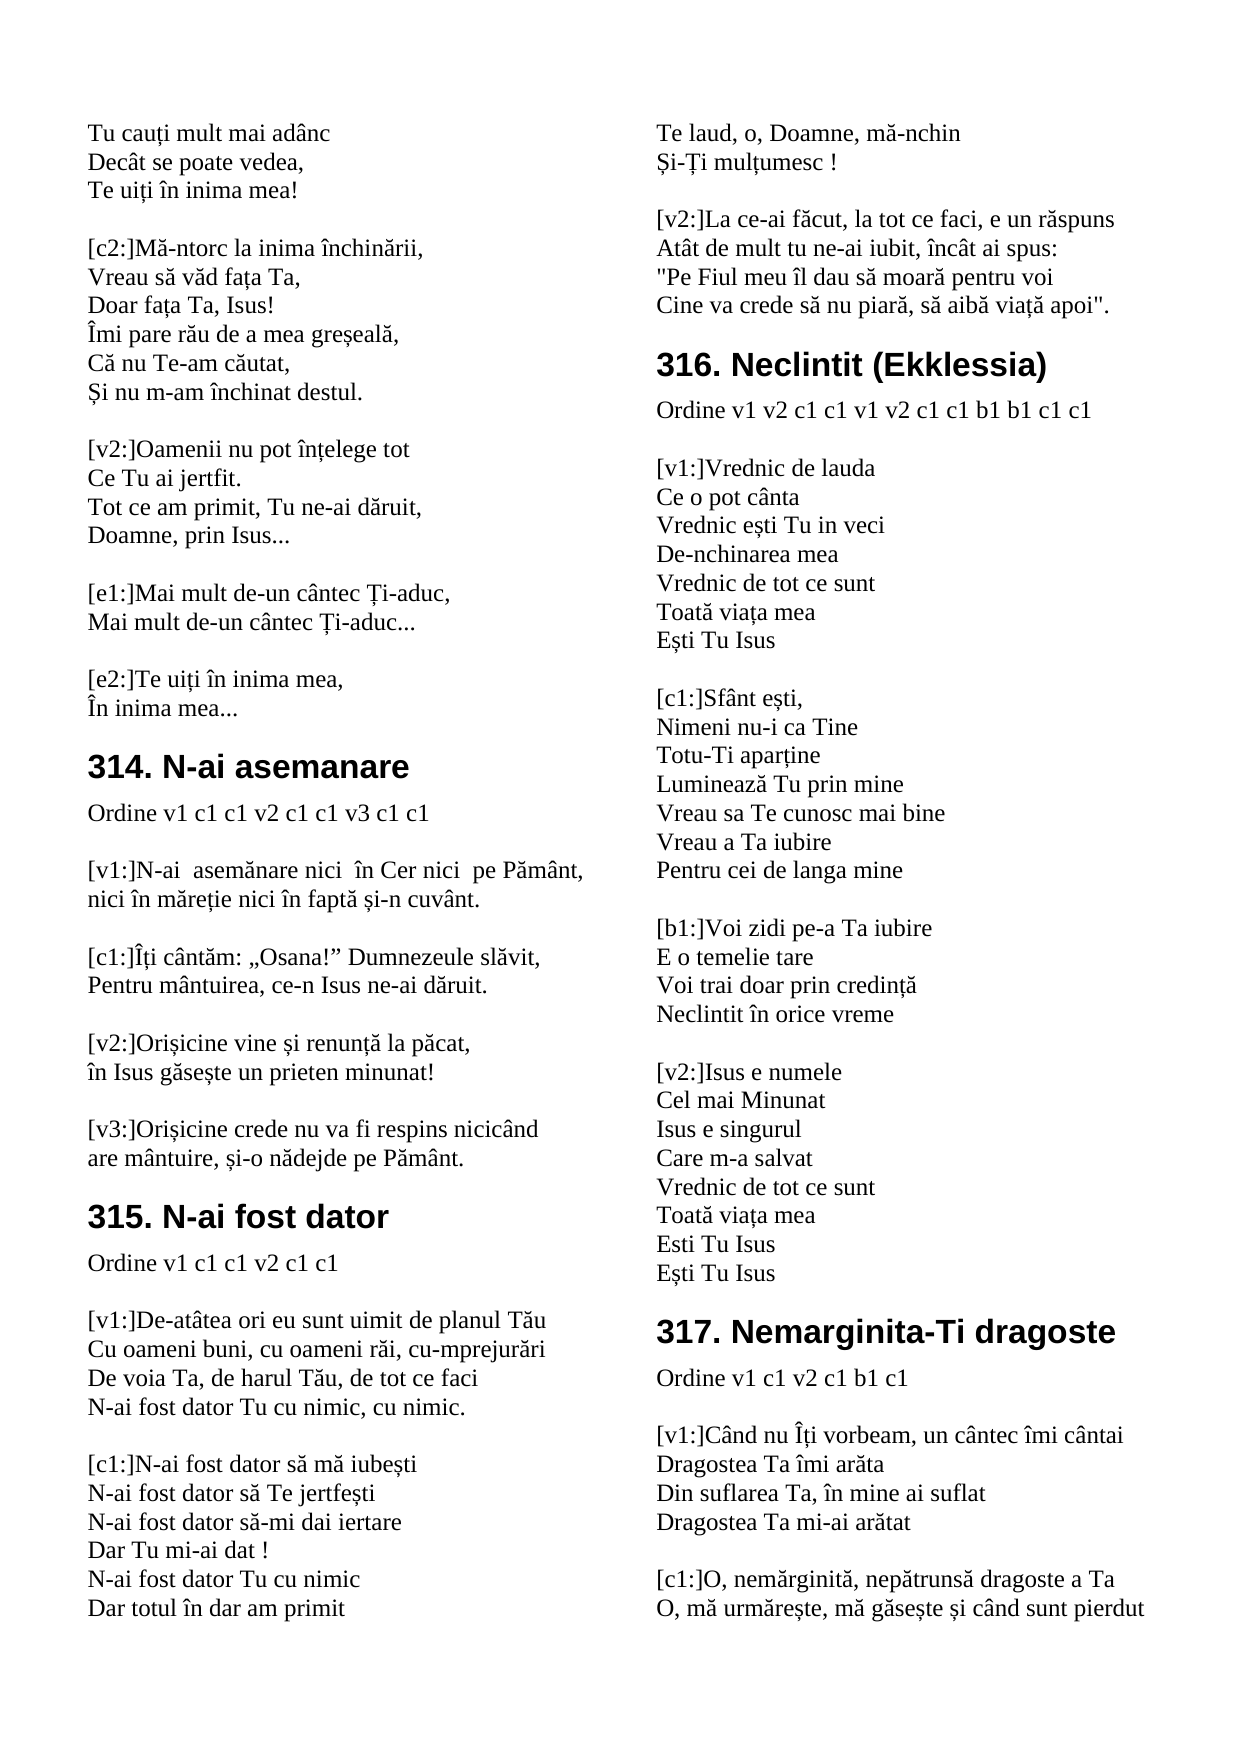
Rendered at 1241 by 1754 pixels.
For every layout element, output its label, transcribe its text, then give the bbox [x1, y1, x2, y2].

text Ordine v1 c1 c1 v2 c1 c1 [v1:]De-atâtea ori eu sunt uimit de planul Tău Cu oameni buni, cu oameni răi, cu-mprejurări De voia Ta, de harul Tău, de tot ce faci N-ai fost dator Tu cu nimic, cu nimic. [c1:]N-ai fost dator să mă iubești N-ai fost dator să Te jertfești N-ai fost dator să-mi dai iertare Dar Tu mi-ai dat ! N-ai fost dator Tu cu nimic Dar totul în dar am primit [87, 1248, 597, 1622]
subtitle 315. N-ai fost dator [87, 1197, 597, 1235]
text Te laud, o, Doamne, mă-nchin Și-Ți mulțumesc ! [v2:]La ce-ai făcut, la tot ce faci, e un răspuns Atât de mult tu ne-ai iubit, încât ai spus: "Pe Fiul meu îl dau să moară pentru voi Cine va crede să nu piară, să aibă viață apoi". [656, 118, 1166, 319]
text Ordine v1 c1 v2 c1 b1 c1 [v1:]Când nu Îți vorbeam, un cântec îmi cântai Dragostea Ta îmi arăta Din suflarea Ta, în mine ai suflat Dragostea Ta mi-ai arătat [c1:]O, nemărginită, nepătrunsă dragoste a Ta O, mă urmărește, mă găsește și când sunt pierdut [656, 1363, 1166, 1622]
subtitle 316. Neclintit (Ekklessia) [656, 344, 1166, 383]
text Tu cauți mult mai adânc Decât se poate vedea, Te uiți în inima mea! [c2:]Mă-ntorc la inima închinării, Vreau să văd fața Ta, Doar fața Ta, Isus! Îmi pare rău de a mea greșeală, Că nu Te-am căutat, Și nu m-am închinat destul. [v2:]Oamenii nu pot înțelege tot Ce Tu ai jertfit. Tot ce am primit, Tu ne-ai dăruit, Doamne, prin Isus... [e1:]Mai mult de-un cântec Ți-aduc, Mai mult de-un cântec Ți-aduc... [e2:]Te uiți în inima mea, În inima mea... [87, 118, 597, 722]
text Ordine v1 v2 c1 c1 v1 v2 c1 c1 b1 b1 c1 c1 [v1:]Vrednic de lauda Ce o pot cânta Vrednic ești Tu in veci De-nchinarea mea Vrednic de tot ce sunt Toată viața mea Ești Tu Isus [c1:]Sfânt ești, Nimeni nu-i ca Tine Totu-Ti aparține Luminează Tu prin mine Vreau sa Te cunosc mai bine Vreau a Ta iubire Pentru cei de langa mine [b1:]Voi zidi pe-a Ta iubire E o temelie tare Voi trai doar prin credință Neclintit în orice vreme [v2:]Isus e numele Cel mai Minunat Isus e singurul Care m-a salvat Vrednic de tot ce sunt Toată viața mea Esti Tu Isus Ești Tu Isus [656, 396, 1166, 1287]
subtitle 317. Nemarginita-Ti dragoste [656, 1312, 1166, 1350]
subtitle 314. N-ai asemanare [87, 747, 597, 786]
text Ordine v1 c1 c1 v2 c1 c1 v3 c1 c1 [v1:]N-ai asemănare nici în Cer nici pe Pământ, nici în măreție nici în faptă și-n cuvânt. [c1:]Îți cântăm: „Osana!” Dumnezeule slăvit, Pentru mântuirea, ce-n Isus ne-ai dăruit. [v2:]Orișicine vine și renunță la păcat, în Isus găsește un prieten minunat! [v3:]Orișicine crede nu va fi respins nicicând are mântuire, și-o nădejde pe Pământ. [87, 798, 597, 1172]
